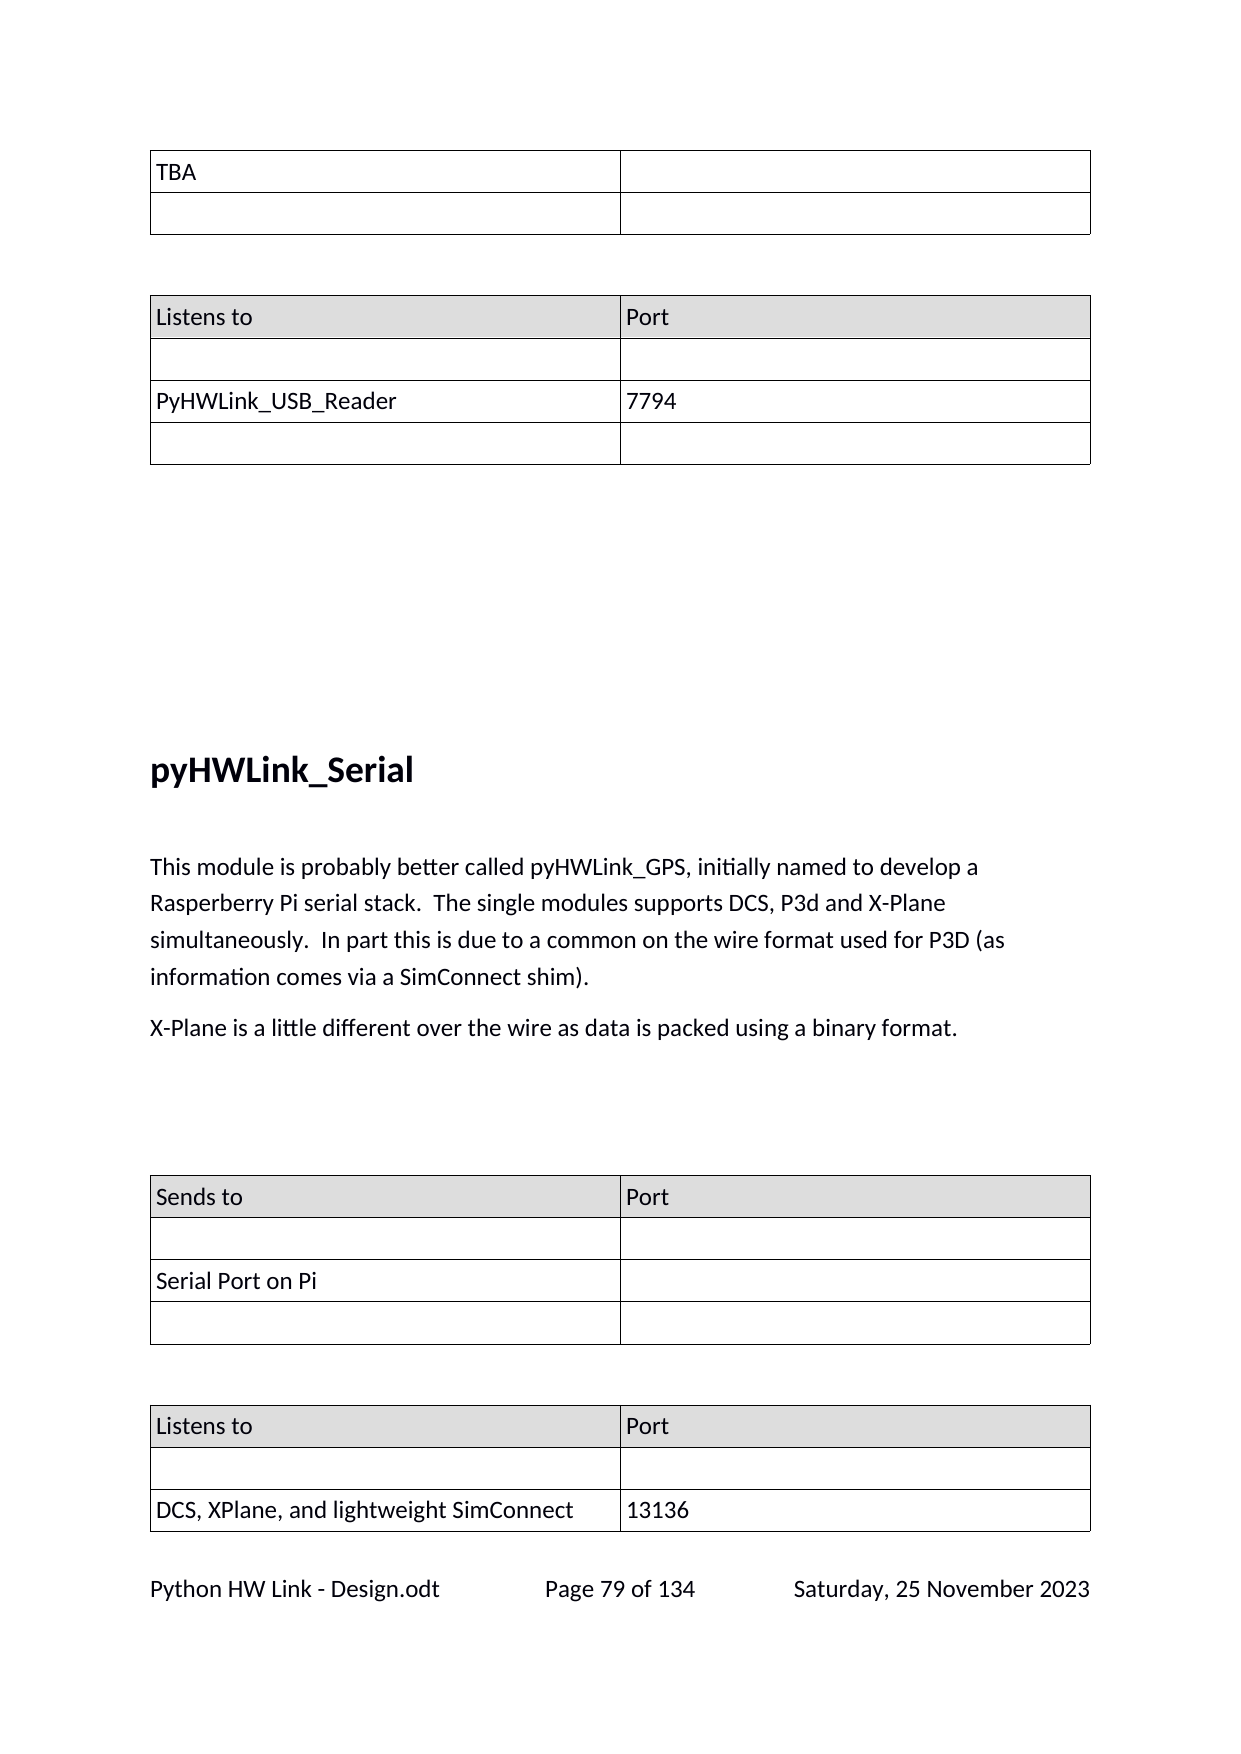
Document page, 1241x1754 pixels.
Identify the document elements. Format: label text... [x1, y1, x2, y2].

table_header Listens to [151, 296, 620, 337]
table_cell [151, 193, 620, 234]
table_cell 7794 [621, 381, 1090, 422]
table_cell [151, 423, 620, 464]
table_header Listens to [151, 1406, 620, 1447]
table_cell [621, 151, 1090, 192]
table_header Sends to [151, 1176, 620, 1217]
table_cell 13136 [621, 1490, 1090, 1531]
table_cell Serial Port on Pi [151, 1260, 620, 1301]
table_cell [621, 423, 1090, 464]
table_cell [621, 1260, 1090, 1301]
table_cell [151, 1218, 620, 1259]
subtitle pyHWLink_Serial [150, 746, 1090, 791]
table_cell PyHWLink_USB_Reader [151, 381, 620, 422]
table_cell [621, 193, 1090, 234]
table_cell TBA [151, 151, 620, 192]
table_cell [621, 1448, 1090, 1489]
table_header Port [621, 1176, 1090, 1217]
table_cell [621, 1302, 1090, 1343]
table_cell [621, 339, 1090, 379]
table_header Port [621, 1406, 1090, 1447]
table_cell [621, 1218, 1090, 1259]
table_cell DCS, XPlane, and lightweight SimConnect [151, 1490, 620, 1531]
table_header Port [621, 296, 1090, 337]
table_cell [151, 1448, 620, 1489]
table_cell [151, 1302, 620, 1343]
text This module is probably better called pyHWLink_GPS, initially named to develop a Rasperberry Pi serial stack. The single modules supports DCS, P3d and X-Plane simultaneously. In part this is due to a common on the wire format used for P3D (as information comes via a SimConnect shim). [150, 851, 1090, 991]
table_cell [151, 339, 620, 379]
text X-Plane is a little different over the wire as data is packed using a binary format. [150, 1012, 1090, 1042]
